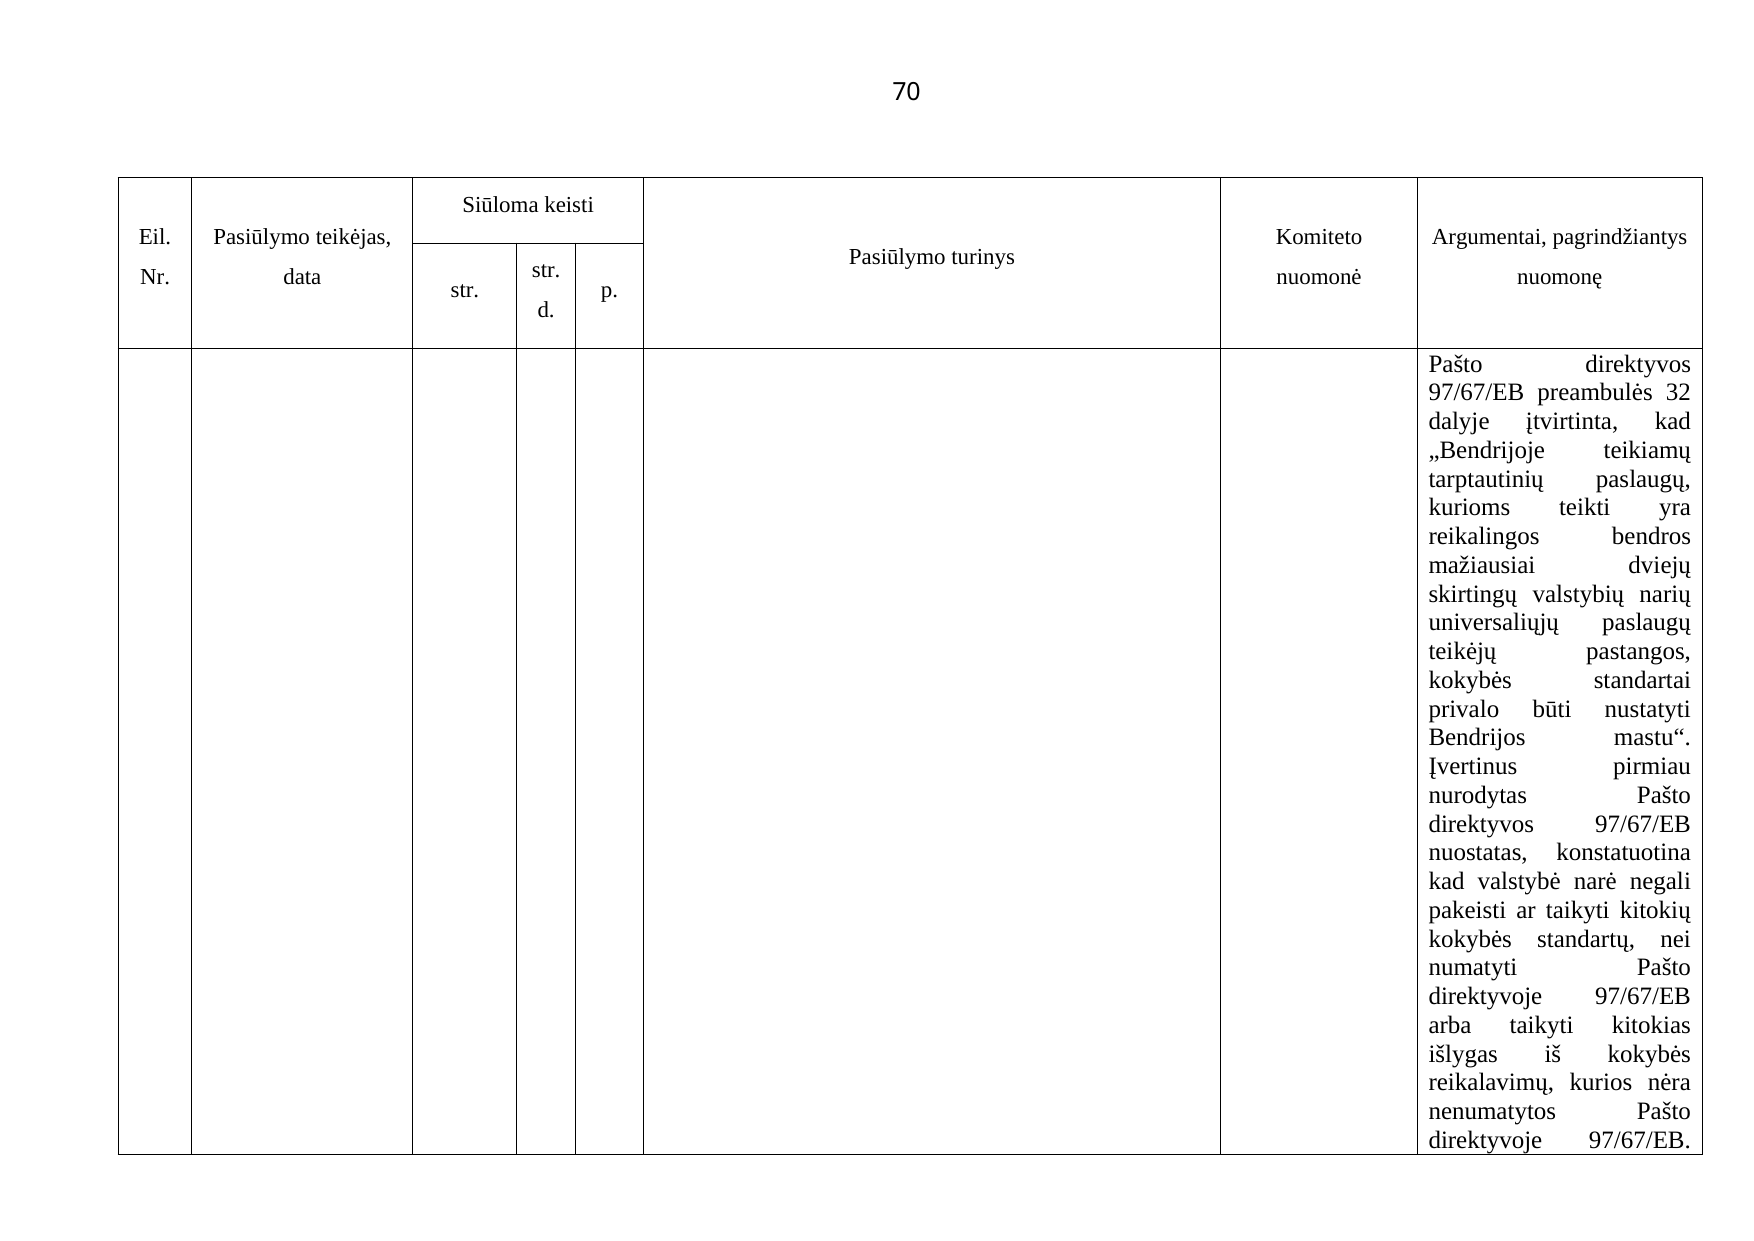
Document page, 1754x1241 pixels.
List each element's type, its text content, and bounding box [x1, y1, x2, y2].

table_header Siūloma keisti [413, 178, 643, 243]
table_header Pasiūlymo teikėjas, data [192, 178, 412, 348]
table_cell [644, 349, 1220, 1154]
table_cell [576, 349, 643, 1154]
table_cell [517, 349, 575, 1154]
table_cell [413, 349, 516, 1154]
table_cell Pašto direktyvos 97/67/EB preambulės 32 dalyje įtvirtinta, kad „Bendrijoje teikiamų tarptautinių paslaugų, kurioms teikti yra reikalingos bendros mažiausiai dviejų skirtingų valstybių narių universaliųjų paslaugų teikėjų pastangos, kokybės standartai privalo būti nustatyti Bendrijos mastu“. Įvertinus pirmiau nurodytas Pašto direktyvos 97/67/EB nuostatas, konstatuotina kad valstybė narė negali pakeisti ar taikyti kitokių kokybės standartų, nei numatyti Pašto direktyvoje 97/67/EB arba taikyti kitokias išlygas iš kokybės reikalavimų, kurios nėra nenumatytos Pašto direktyvoje 97/67/EB. [1418, 349, 1702, 1154]
table_header Komiteto nuomonė [1221, 178, 1417, 348]
table_cell [1221, 349, 1417, 1154]
table_header Argumentai, pagrindžiantys nuomonę [1418, 178, 1702, 348]
table_header Eil. Nr. [119, 178, 191, 348]
table_cell str. [413, 244, 516, 348]
table_cell [192, 349, 412, 1154]
table_cell str. d. [517, 244, 575, 348]
table_header Pasiūlymo turinys [644, 178, 1220, 348]
table_cell p. [576, 244, 643, 348]
table_cell [119, 349, 191, 1154]
